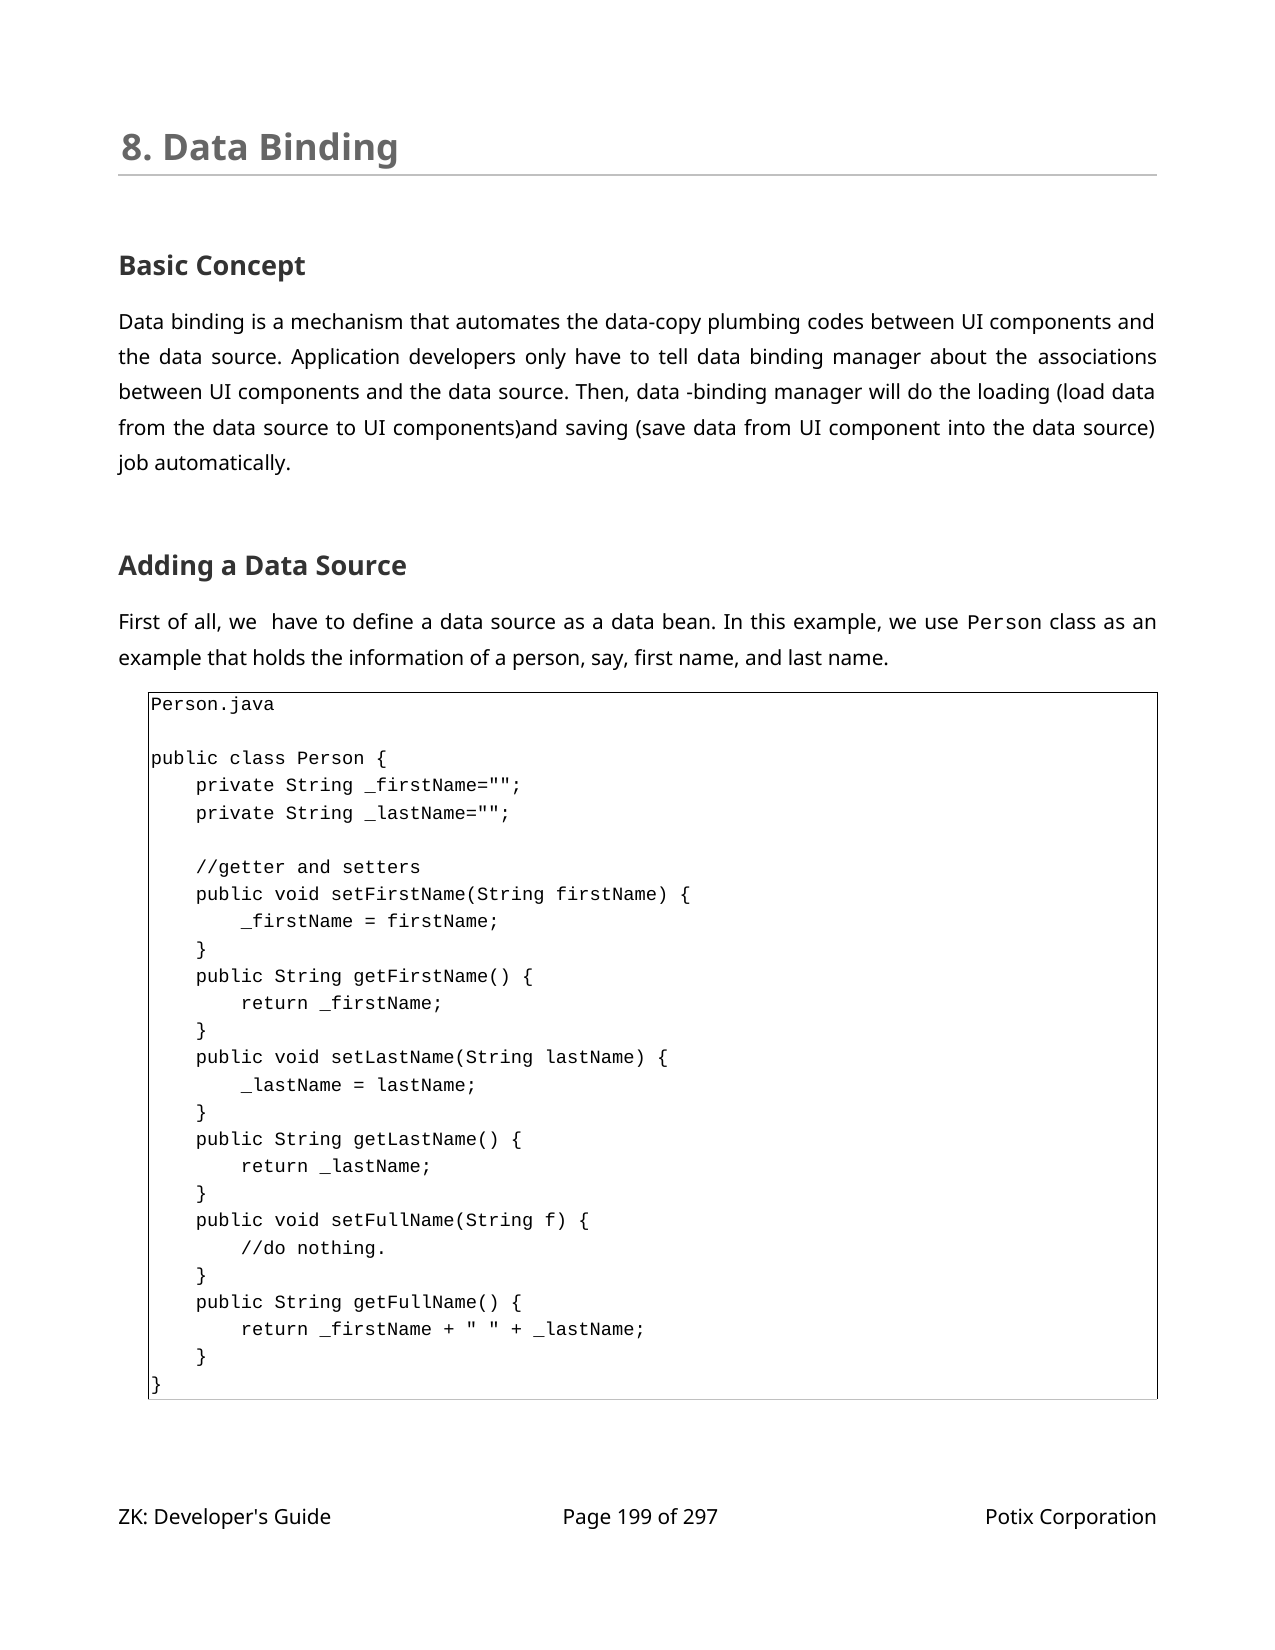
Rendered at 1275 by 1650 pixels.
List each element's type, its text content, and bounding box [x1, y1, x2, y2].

text } [149, 1181, 1157, 1205]
text public class Person { [149, 746, 1157, 770]
text public void setLastName(String lastName) { [149, 1045, 1157, 1069]
text //getter and setters [149, 855, 1157, 879]
text public String getFirstName() { [149, 964, 1157, 988]
text } [149, 1099, 1157, 1124]
text return _firstName; [149, 991, 1157, 1015]
text Data binding is a mechanism that automates the data-copy plumbing codes between UI components and the data source. Application developers only have to tell data binding manager about the associations between UI components and the data source. Then, data -binding manager will do the loading (load data from the data source to UI components)and saving (save data from UI component into the data source) job automatically. [118, 307, 1157, 476]
text public void setFullName(String f) { [149, 1208, 1157, 1233]
text } [149, 1371, 1157, 1399]
text private String _lastName=""; [149, 801, 1157, 825]
text return _firstName + " " + _lastName; [149, 1317, 1157, 1341]
text Person.java [149, 693, 1157, 716]
text return _lastName; [149, 1154, 1157, 1178]
text public void setFirstName(String firstName) { [149, 882, 1157, 906]
text } [149, 1344, 1157, 1368]
subtitle Basic Concept [118, 247, 1157, 283]
text _firstName = firstName; [149, 909, 1157, 933]
text } [149, 936, 1157, 961]
text //do nothing. [149, 1236, 1157, 1260]
text First of all, we have to define a data source as a data bean. In this example, we use Person class as an example that holds the information of a person, say, first name, and last name. [118, 607, 1157, 671]
text public String getFullName() { [149, 1290, 1157, 1314]
text } [149, 1018, 1157, 1042]
text private String _firstName=""; [149, 773, 1157, 798]
text public String getLastName() { [149, 1127, 1157, 1151]
subtitle 8. Data Binding [118, 118, 1157, 174]
text } [149, 1263, 1157, 1287]
text _lastName = lastName; [149, 1072, 1157, 1097]
subtitle Adding a Data Source [118, 547, 1157, 584]
